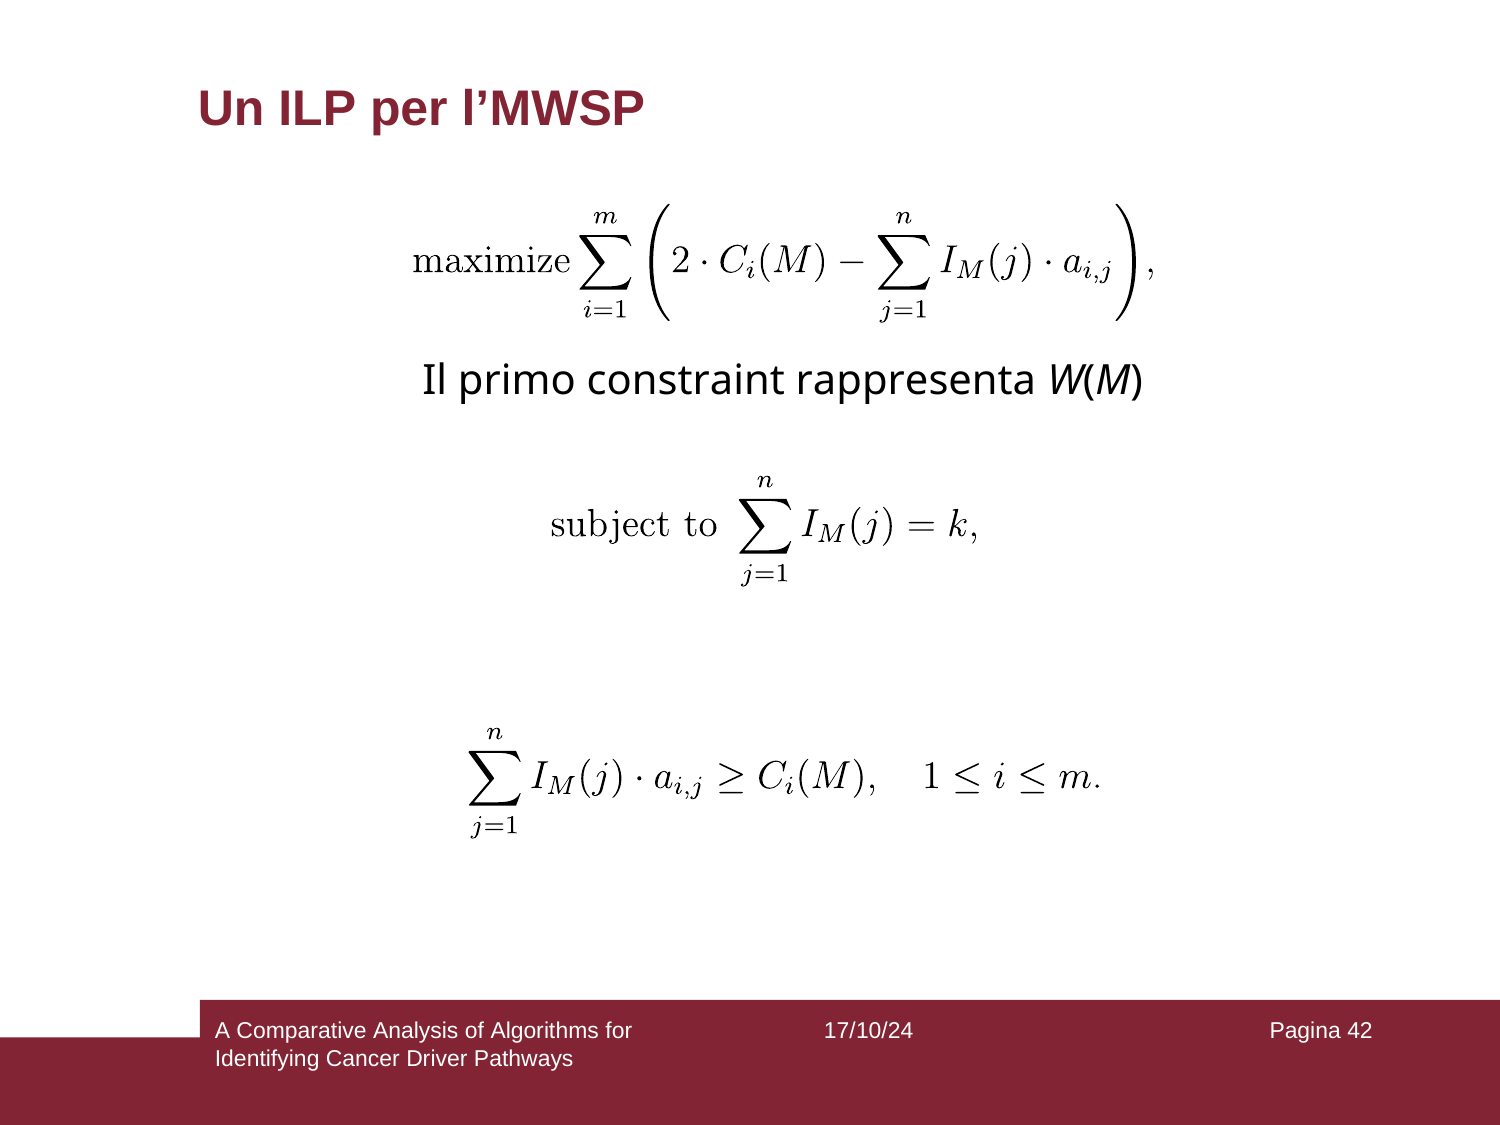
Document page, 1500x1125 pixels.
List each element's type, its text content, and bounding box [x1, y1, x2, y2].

title Un ILP per l’MWSP [183, 67, 1400, 150]
picture [468, 727, 1100, 839]
picture [413, 203, 1153, 323]
text_box Pagina <numero> [1074, 1008, 1388, 1084]
text_box A Comparative Analysis of Algorithms for Identifying Cancer Driver Pathways [199, 1008, 676, 1084]
text_box Il primo constraint rappresenta W(M) [407, 345, 1176, 461]
picture [551, 475, 977, 587]
text_box 17/10/24 [712, 1008, 1026, 1084]
